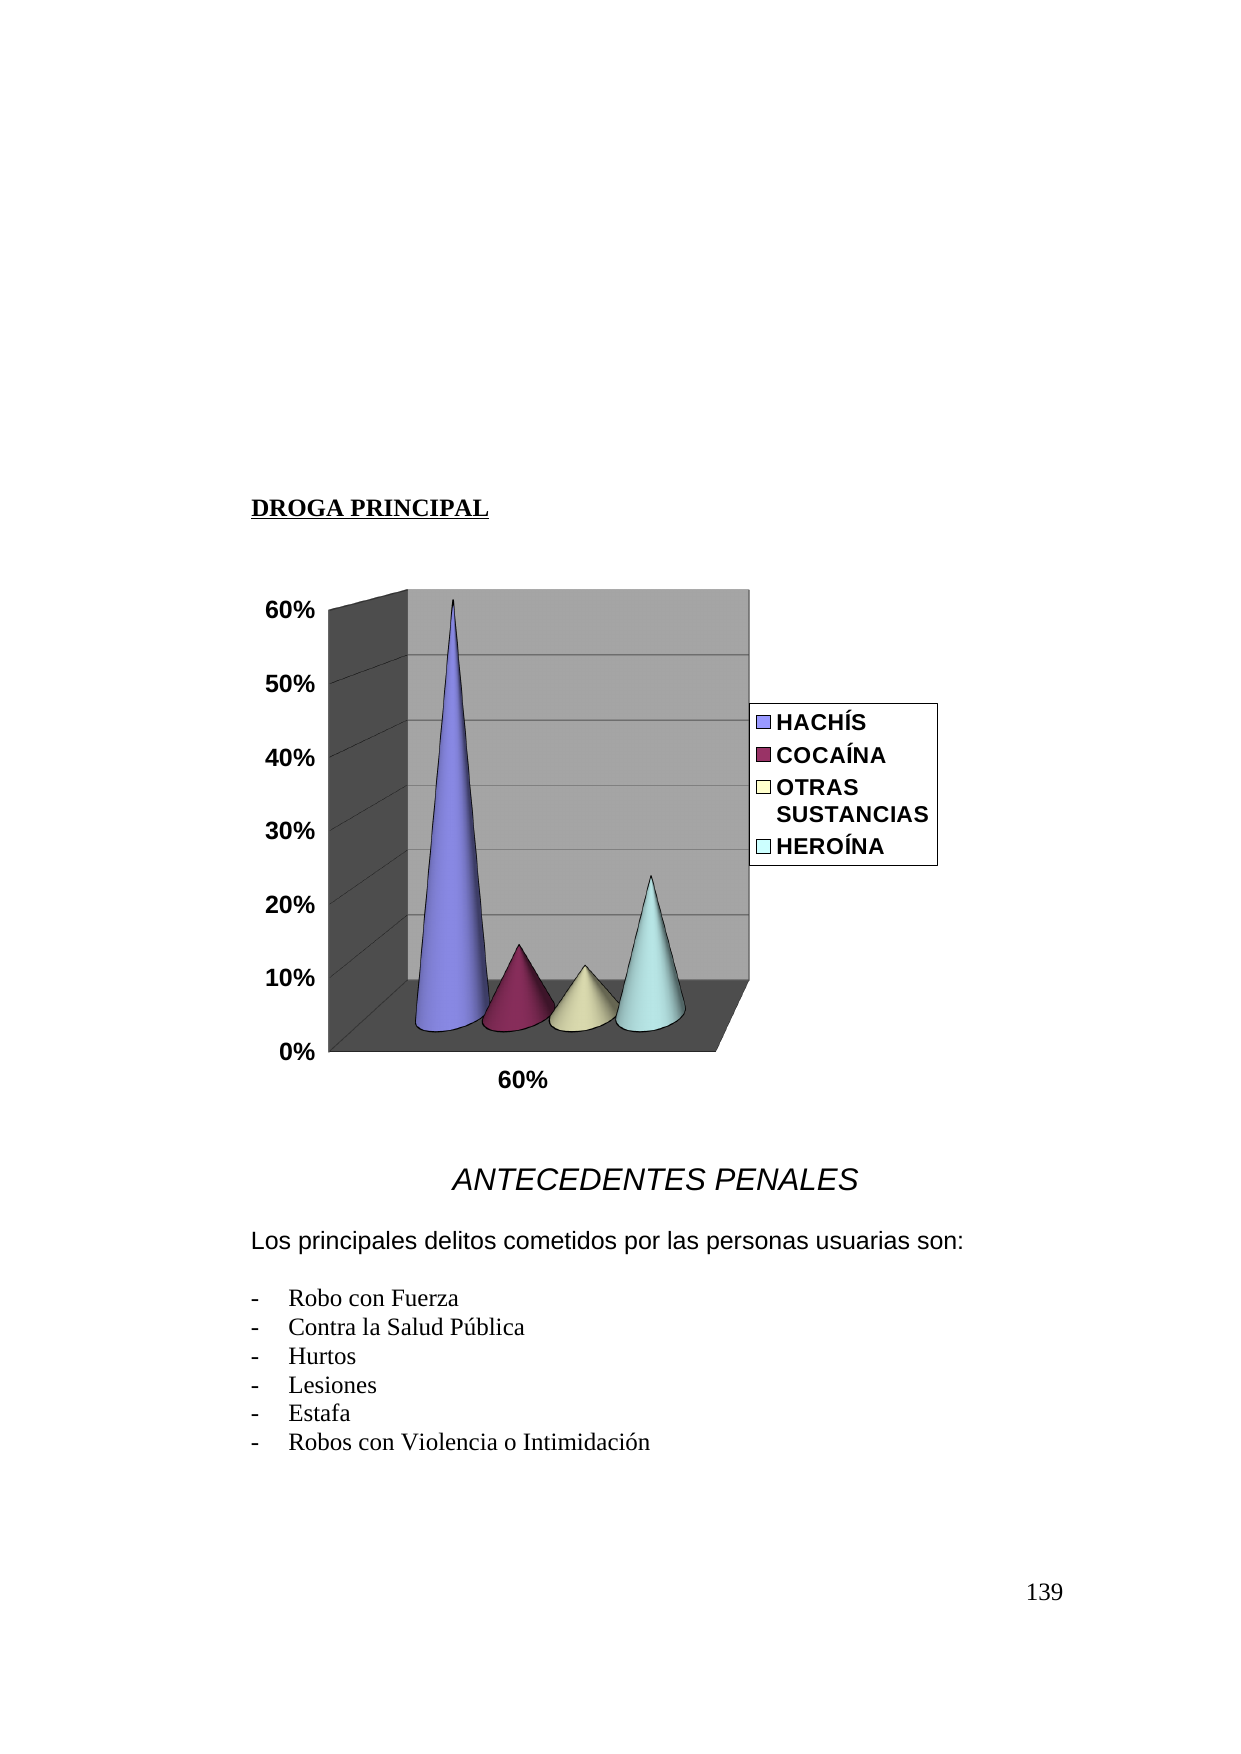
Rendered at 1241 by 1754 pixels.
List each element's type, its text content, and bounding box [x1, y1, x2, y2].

list Robos con Violencia o Intimidación [251, 1427, 1063, 1456]
list Hurtos [251, 1341, 1063, 1370]
list Estafa [251, 1398, 1063, 1427]
text DROGA PRINCIPAL [177, 493, 1063, 521]
list Robo con Fuerza [251, 1283, 1063, 1312]
list Lesiones [251, 1370, 1063, 1398]
subtitle ANTECEDENTES PENALES [177, 1161, 1063, 1197]
list Contra la Salud Pública [251, 1312, 1063, 1341]
text Los principales delitos cometidos por las personas usuarias son: [177, 1226, 1063, 1255]
